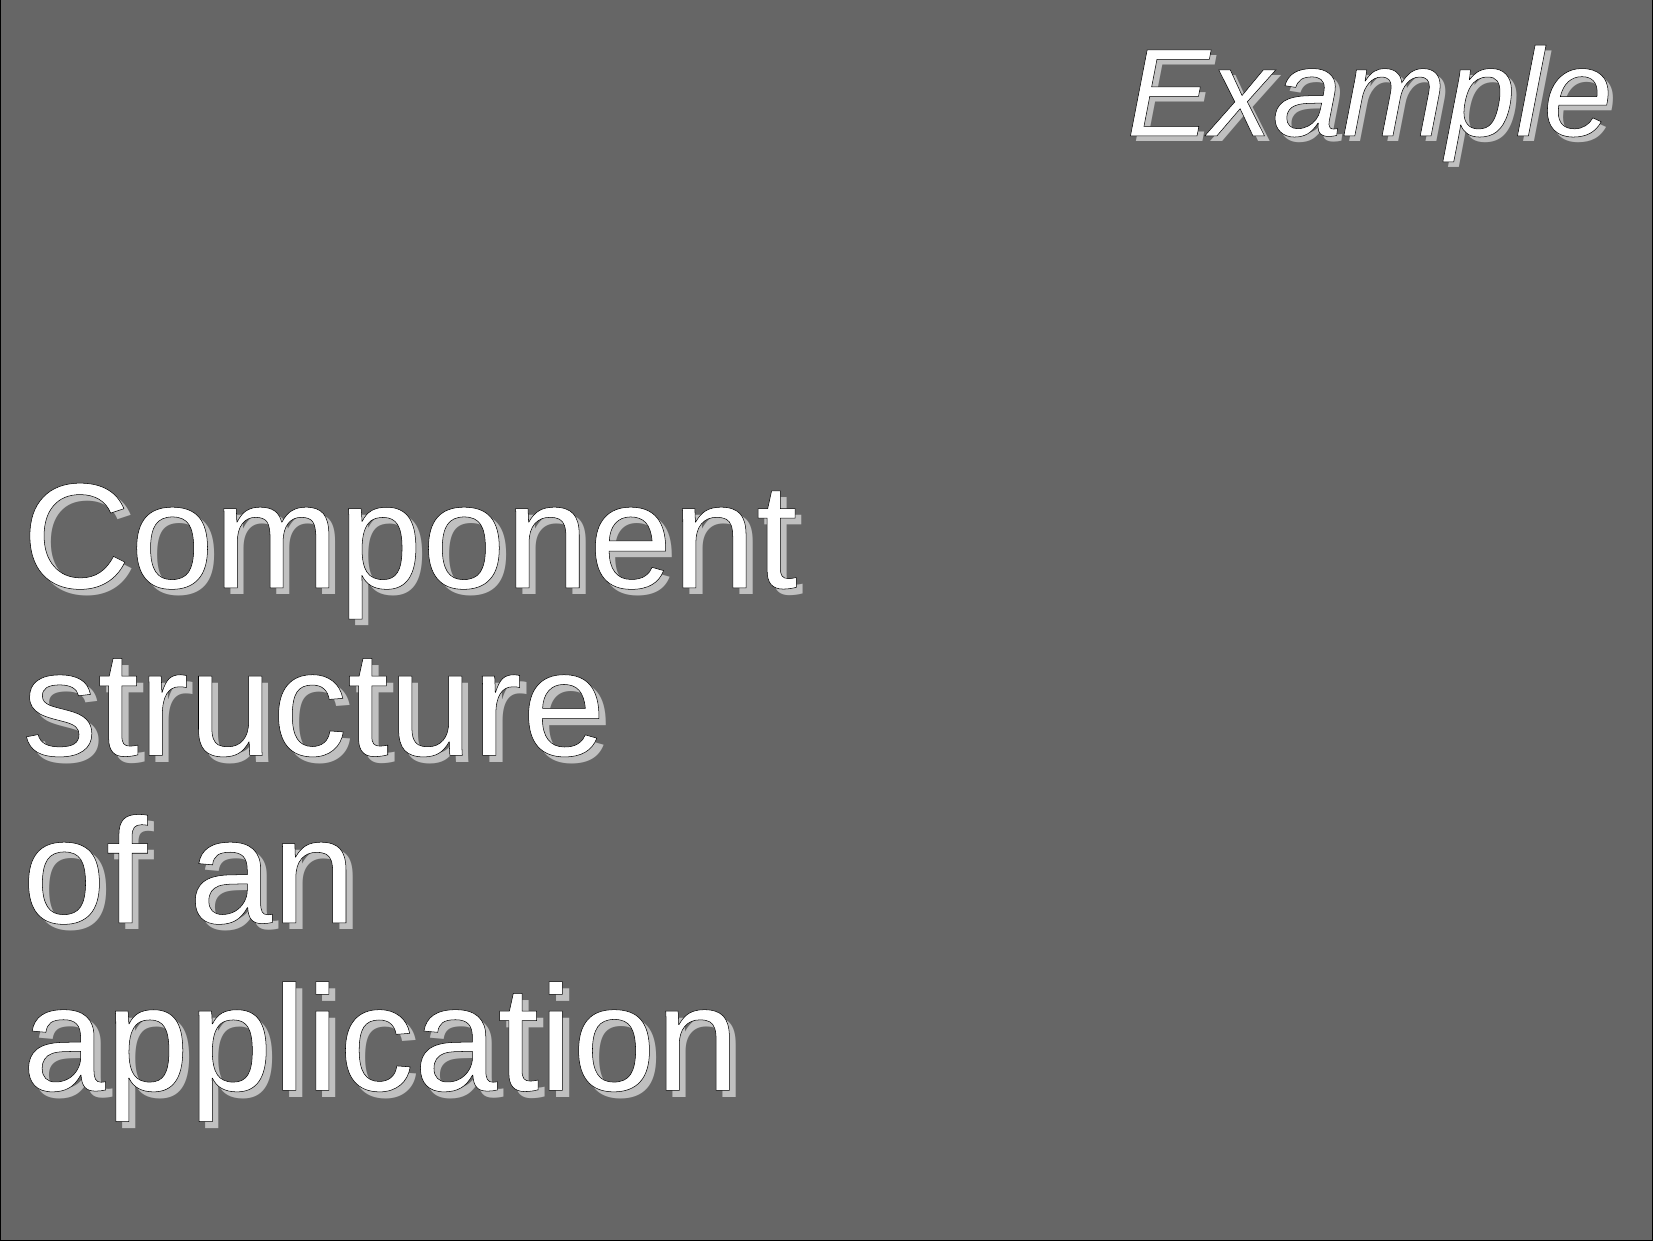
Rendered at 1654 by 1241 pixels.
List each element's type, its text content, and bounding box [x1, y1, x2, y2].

text_box [0, 0, 1653, 1241]
text_box Example [1111, 15, 1629, 170]
text_box Component structure of an application [7, 444, 1332, 1130]
